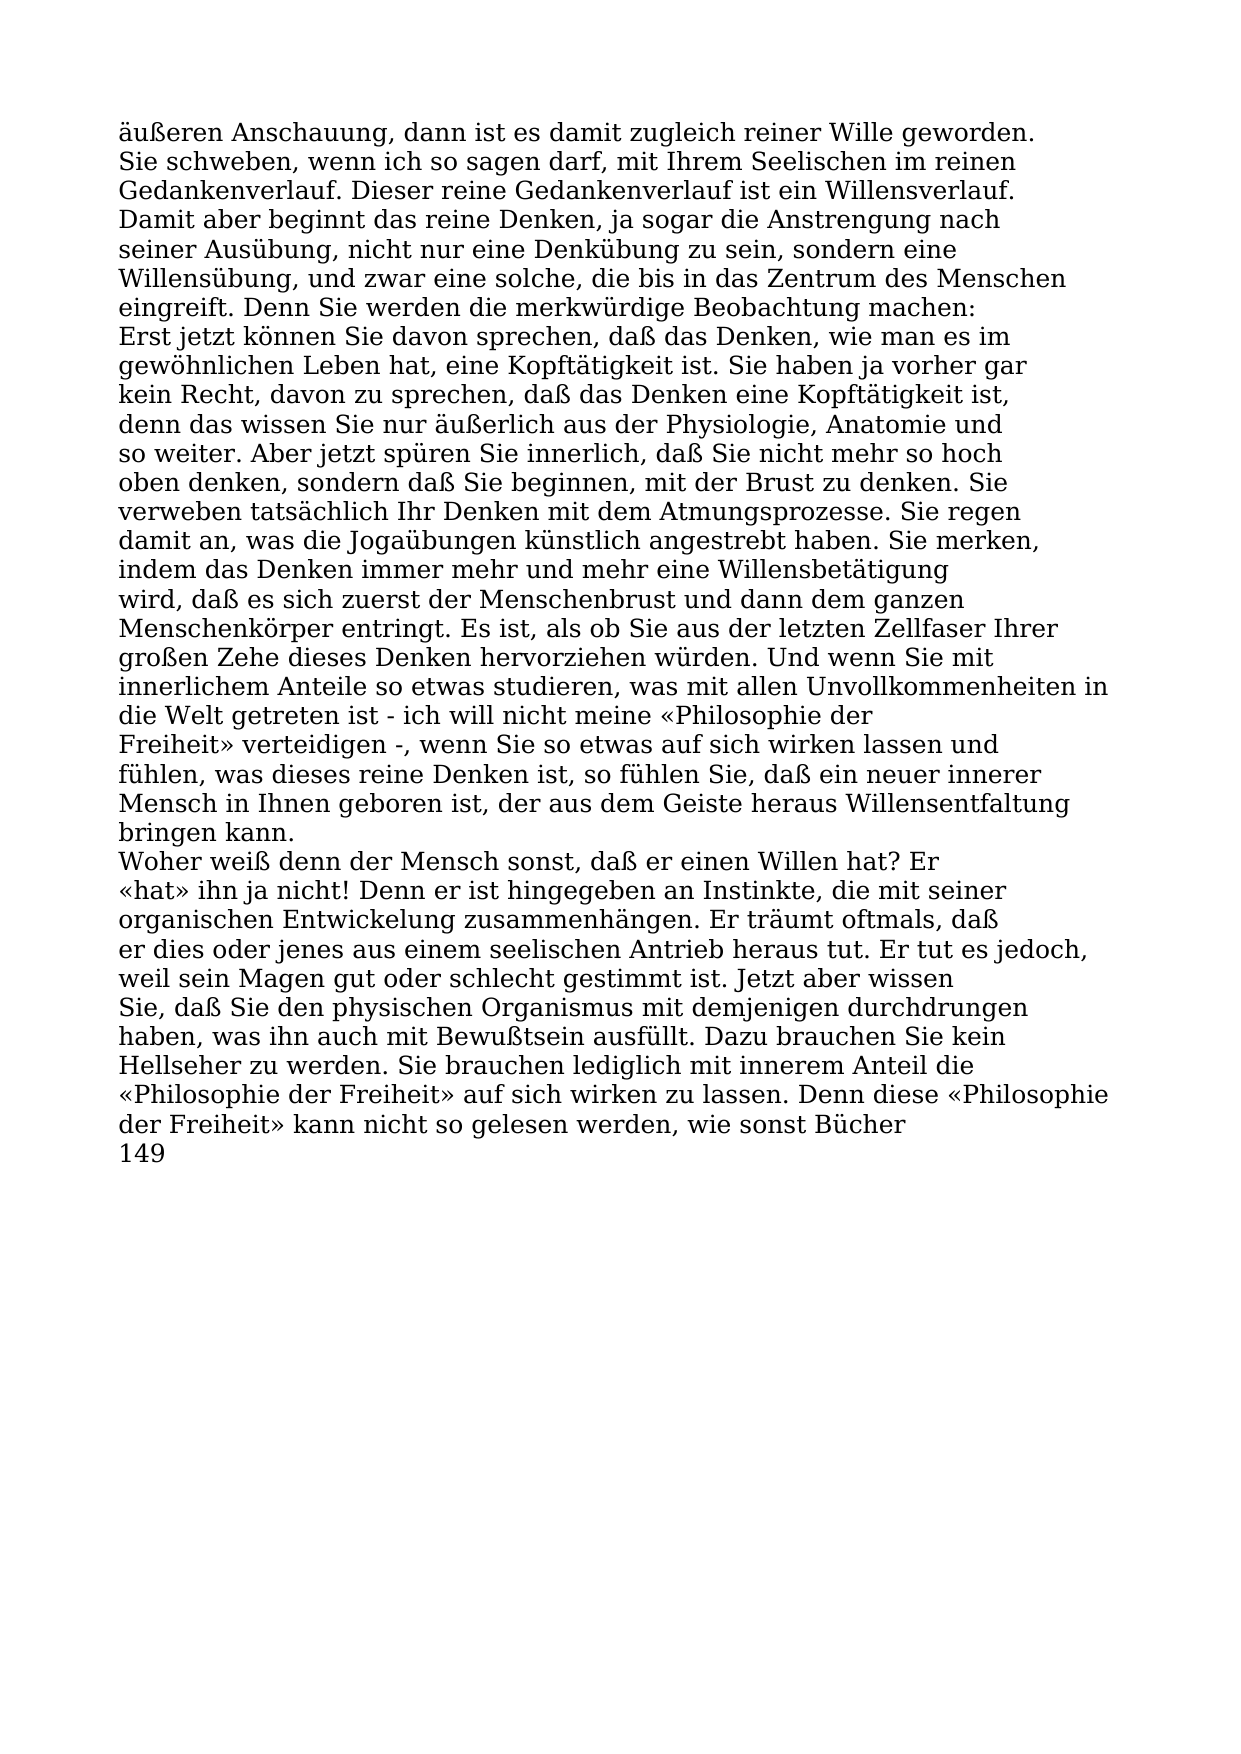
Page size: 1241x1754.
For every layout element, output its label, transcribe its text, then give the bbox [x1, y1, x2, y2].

text haben, was ihn auch mit Bewußtsein ausfüllt. Dazu brauchen Sie kein [118, 1022, 1122, 1051]
text Woher weiß denn der Mensch sonst, daß er einen Willen hat? Er [118, 847, 1122, 876]
text innerlichem Anteile so etwas studieren, was mit allen Unvollkommenheiten in die Welt getreten ist - ich will nicht meine «Philosophie der [118, 672, 1122, 731]
text großen Zehe dieses Denken hervorziehen würden. Und wenn Sie mit [118, 643, 1122, 672]
text damit an, was die Jogaübungen künstlich angestrebt haben. Sie merken, indem das Denken immer mehr und mehr eine Willensbetätigung [118, 526, 1122, 585]
text organischen Entwickelung zusammenhängen. Er träumt oftmals, daß [118, 906, 1122, 935]
text oben denken, sondern daß Sie beginnen, mit der Brust zu denken. Sie [118, 468, 1122, 497]
text denn das wissen Sie nur äußerlich aus der Physiologie, Anatomie und [118, 410, 1122, 439]
text äußeren Anschauung, dann ist es damit zugleich reiner Wille geworden. [118, 118, 1122, 147]
text er dies oder jenes aus einem seelischen Antrieb heraus tut. Er tut es jedoch, weil sein Magen gut oder schlecht gestimmt ist. Jetzt aber wissen [118, 935, 1122, 993]
text 149 [118, 1139, 1122, 1168]
text «Philosophie der Freiheit» auf sich wirken zu lassen. Denn diese «Philosophie der Freiheit» kann nicht so gelesen werden, wie sonst Bücher [118, 1081, 1122, 1139]
text eingreift. Denn Sie werden die merkwürdige Beobachtung machen: [118, 293, 1122, 322]
text seiner Ausübung, nicht nur eine Denkübung zu sein, sondern eine Willensübung, und zwar eine solche, die bis in das Zentrum des Menschen [118, 235, 1122, 293]
text «hat» ihn ja nicht! Denn er ist hingegeben an Instinkte, die mit seiner [118, 876, 1122, 906]
text Mensch in Ihnen geboren ist, der aus dem Geiste heraus Willensentfaltung bringen kann. [118, 789, 1122, 847]
text Damit aber beginnt das reine Denken, ja sogar die Anstrengung nach [118, 206, 1122, 235]
text wird, daß es sich zuerst der Menschenbrust und dann dem ganzen Menschenkörper entringt. Es ist, als ob Sie aus der letzten Zellfaser Ihrer [118, 585, 1122, 643]
text kein Recht, davon zu sprechen, daß das Denken eine Kopftätigkeit ist, [118, 381, 1122, 410]
text Hellseher zu werden. Sie brauchen lediglich mit innerem Anteil die [118, 1051, 1122, 1081]
text Sie schweben, wenn ich so sagen darf, mit Ihrem Seelischen im reinen [118, 147, 1122, 176]
text fühlen, was dieses reine Denken ist, so fühlen Sie, daß ein neuer innerer [118, 760, 1122, 789]
text Erst jetzt können Sie davon sprechen, daß das Denken, wie man es im [118, 322, 1122, 351]
text gewöhnlichen Leben hat, eine Kopftätigkeit ist. Sie haben ja vorher gar [118, 351, 1122, 381]
text so weiter. Aber jetzt spüren Sie innerlich, daß Sie nicht mehr so hoch [118, 439, 1122, 468]
text Freiheit» verteidigen -, wenn Sie so etwas auf sich wirken lassen und [118, 731, 1122, 760]
text Sie, daß Sie den physischen Organismus mit demjenigen durchdrungen [118, 993, 1122, 1022]
text Gedankenverlauf. Dieser reine Gedankenverlauf ist ein Willensverlauf. [118, 176, 1122, 206]
text verweben tatsächlich Ihr Denken mit dem Atmungsprozesse. Sie regen [118, 497, 1122, 526]
